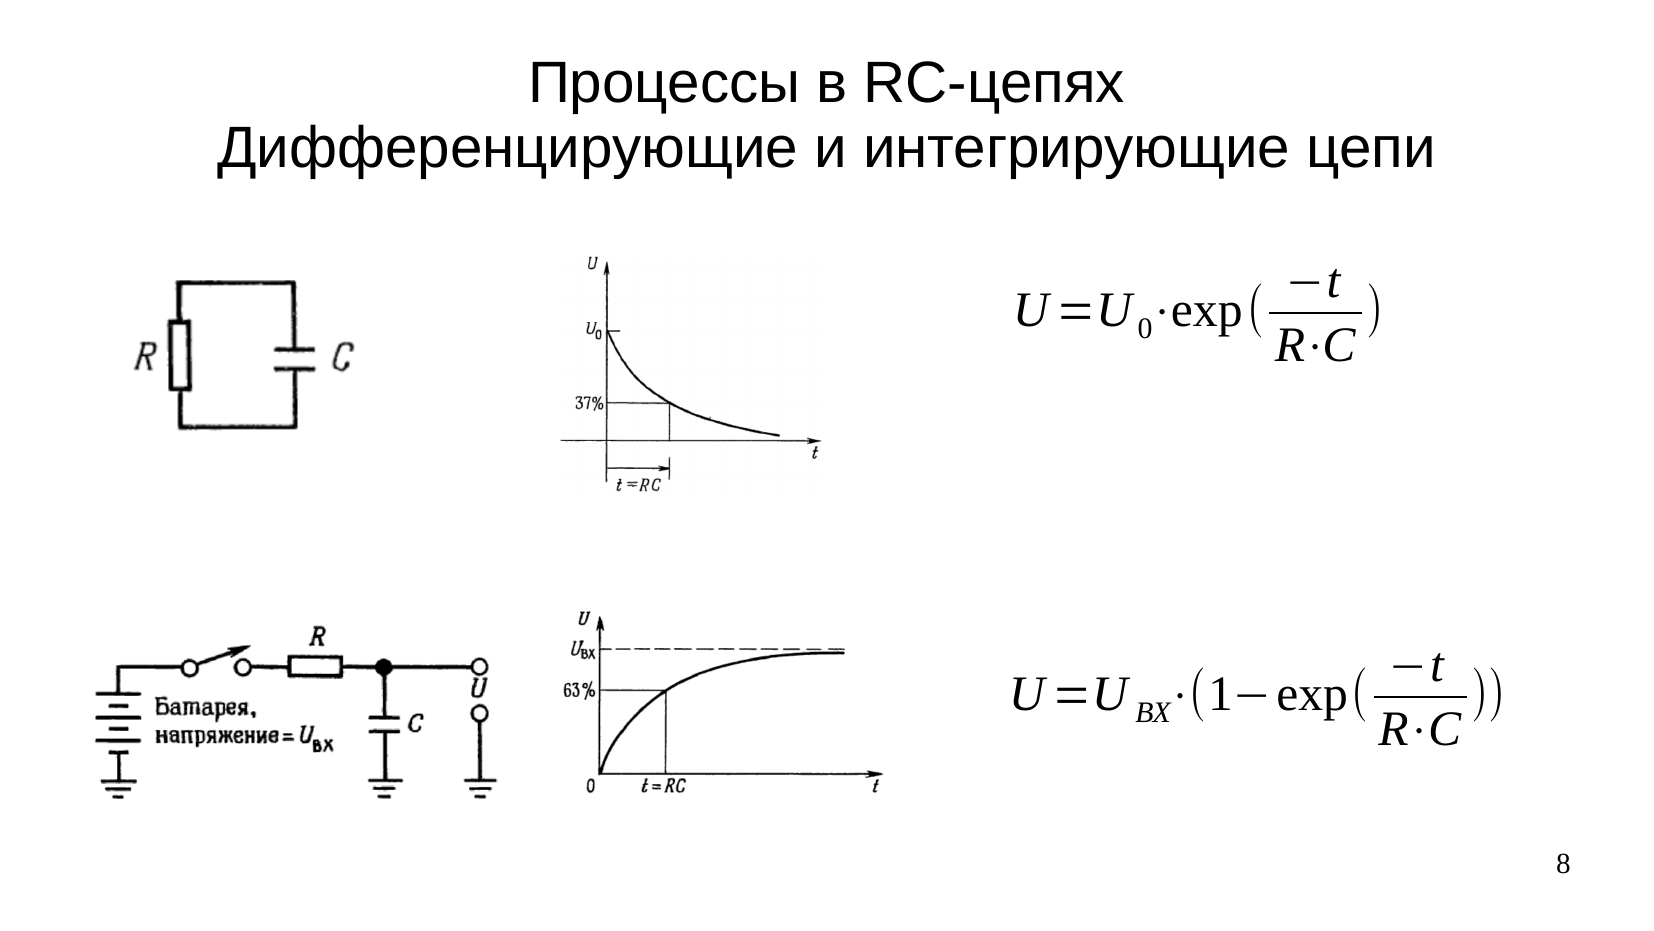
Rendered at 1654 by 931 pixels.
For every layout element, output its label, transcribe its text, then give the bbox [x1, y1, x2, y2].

picture [88, 620, 504, 806]
picture [124, 259, 363, 452]
title Процессы в RC-цепях Дифференцирующие и интегрирующие цепи [82, 37, 1571, 193]
picture [561, 606, 886, 797]
chart [1008, 637, 1506, 756]
chart [1012, 253, 1384, 372]
picture [558, 251, 827, 499]
